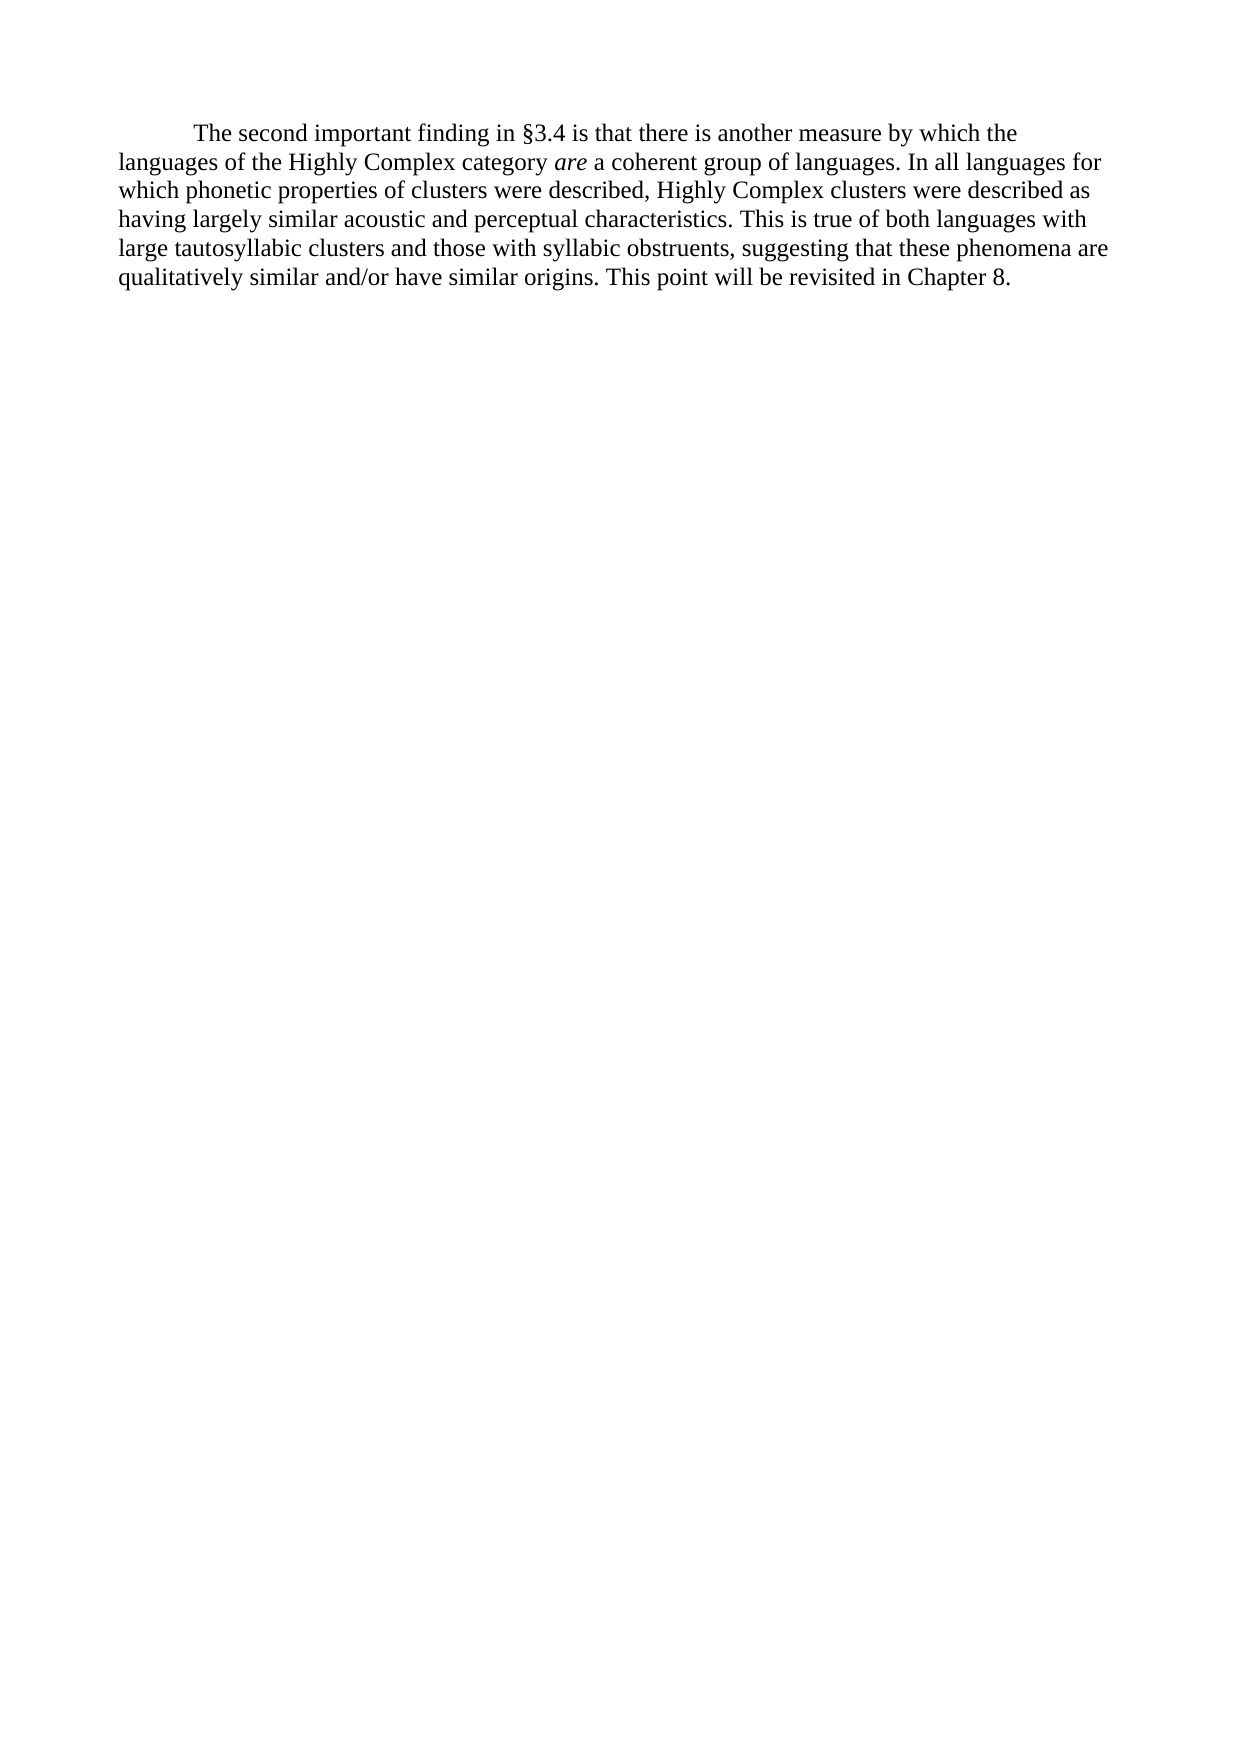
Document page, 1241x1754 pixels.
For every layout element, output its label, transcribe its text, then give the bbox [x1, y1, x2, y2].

text The second important finding in §3.4 is that there is another measure by which the languages of the Highly Complex category are a coherent group of languages. In all languages for which phonetic properties of clusters were described, Highly Complex clusters were described as having largely similar acoustic and perceptual characteristics. This is true of both languages with large tautosyllabic clusters and those with syllabic obstruents, suggesting that these phenomena are qualitatively similar and/or have similar origins. This point will be revisited in Chapter 8. [118, 118, 1122, 291]
